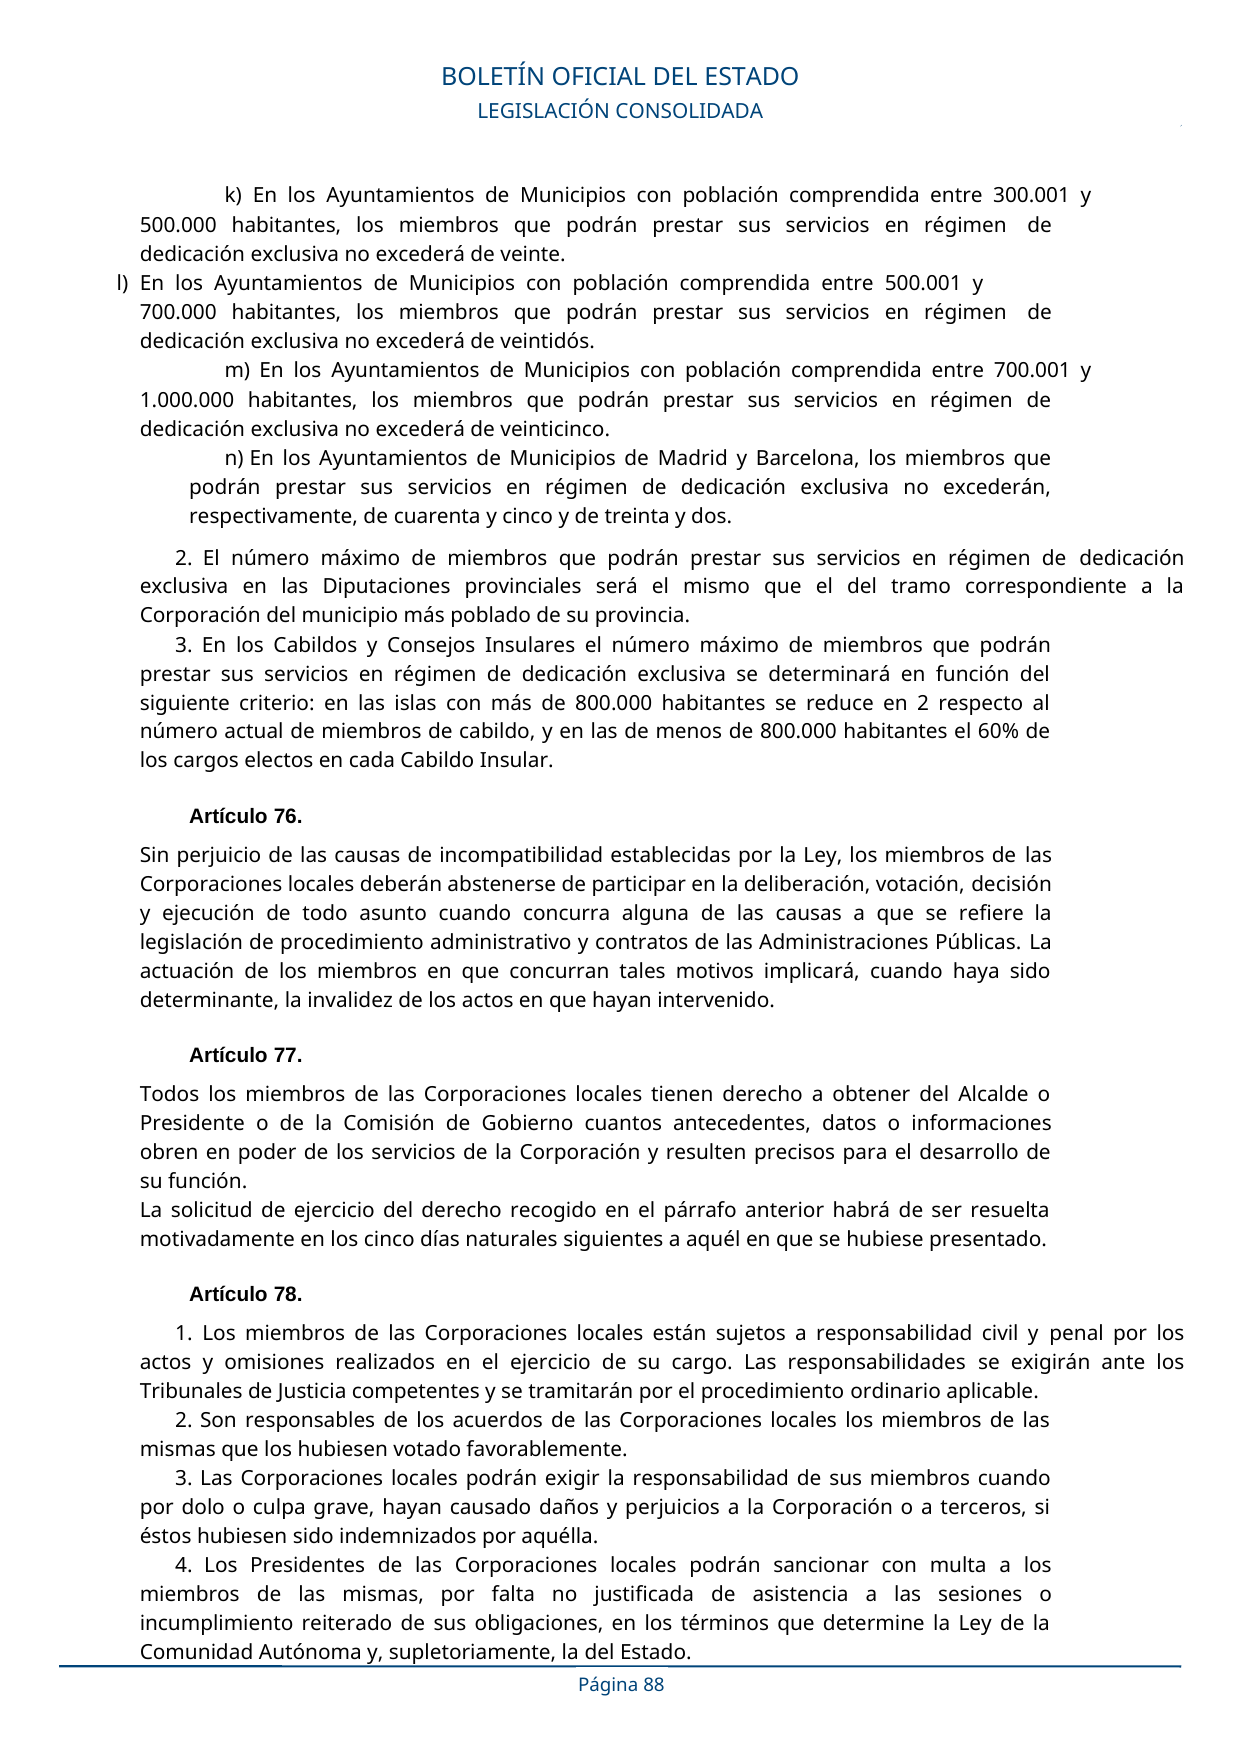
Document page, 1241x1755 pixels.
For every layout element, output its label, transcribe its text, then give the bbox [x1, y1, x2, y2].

text 700.000 habitantes, los miembros que podrán prestar sus servicios en régimen de dedicación exclusiva no excederá de veintidós. [139, 297, 1052, 355]
list Las Corporaciones locales podrán exigir la responsabilidad de sus miembros cuando por dolo o culpa grave, hayan causado daños y perjuicios a la Corporación o a terceros, si éstos hubiesen sido indemnizados por aquélla. [139, 1463, 1052, 1550]
list Los Presidentes de las Corporaciones locales podrán sancionar con multa a los miembros de las mismas, por falta no justificada de asistencia a las sesiones o incumplimiento reiterado de sus obligaciones, en los términos que determine la Ley de la Comunidad Autónoma y, supletoriamente, la del Estado. [139, 1551, 1052, 1665]
list En los Ayuntamientos de Municipios de Madrid y Barcelona, los miembros que podrán prestar sus servicios en régimen de dedicación exclusiva no excederán, respectivamente, de cuarenta y cinco y de treinta y dos. [189, 443, 1052, 529]
list Los miembros de las Corporaciones locales están sujetos a responsabilidad civil y penal por los actos y omisiones realizados en el ejercicio de su cargo. Las responsabilidades se exigirán ante los Tribunales de Justicia competentes y se tramitarán por el procedimiento ordinario aplicable. [139, 1318, 1184, 1404]
text Sin perjuicio de las causas de incompatibilidad establecidas por la Ley, los miembros de las Corporaciones locales deberán abstenerse de participar en la deliberación, votación, decisión y ejecución de todo asunto cuando concurra alguna de las causas a que se refiere la legislación de procedimiento administrativo y contratos de las Administraciones Públicas. La actuación de los miembros en que concurran tales motivos implicará, cuando haya sido determinante, la invalidez de los actos en que hayan intervenido. [139, 840, 1052, 1013]
list En los Ayuntamientos de Municipios con población comprendida entre 300.001 y [224, 180, 1184, 209]
list En los Ayuntamientos de Municipios con población comprendida entre 700.001 y [224, 355, 1184, 384]
text 500.000 habitantes, los miembros que podrán prestar sus servicios en régimen de dedicación exclusiva no excederá de veinte. [139, 210, 1052, 267]
list En los Cabildos y Consejos Insulares el número máximo de miembros que podrán prestar sus servicios en régimen de dedicación exclusiva se determinará en función del siguiente criterio: en las islas con más de 800.000 habitantes se reduce en 2 respecto al número actual de miembros de cabildo, y en las de menos de 800.000 habitantes el 60% de los cargos electos en cada Cabildo Insular. [139, 630, 1052, 774]
list Son responsables de los acuerdos de las Corporaciones locales los miembros de las mismas que los hubiesen votado favorablemente. [139, 1405, 1051, 1463]
list El número máximo de miembros que podrán prestar sus servicios en régimen de dedicación exclusiva en las Diputaciones provinciales será el mismo que el del tramo correspondiente a la Corporación del municipio más poblado de su provincia. [139, 543, 1184, 629]
list En los Ayuntamientos de Municipios con población comprendida entre 500.001 y [116, 268, 1184, 296]
subtitle Artículo 76. [189, 804, 1184, 828]
subtitle Artículo 78. [189, 1282, 1184, 1306]
text 1.000.000 habitantes, los miembros que podrán prestar sus servicios en régimen de dedicación exclusiva no excederá de veinticinco. [139, 385, 1052, 442]
text La solicitud de ejercicio del derecho recogido en el párrafo anterior habrá de ser resuelta motivadamente en los cinco días naturales siguientes a aquél en que se hubiese presentado. [139, 1195, 1052, 1253]
subtitle Artículo 77. [189, 1043, 1184, 1067]
text Todos los miembros de las Corporaciones locales tienen derecho a obtener del Alcalde o Presidente o de la Comisión de Gobierno cuantos antecedentes, datos o informaciones obren en poder de los servicios de la Corporación y resulten precisos para el desarrollo de su función. [139, 1079, 1052, 1194]
